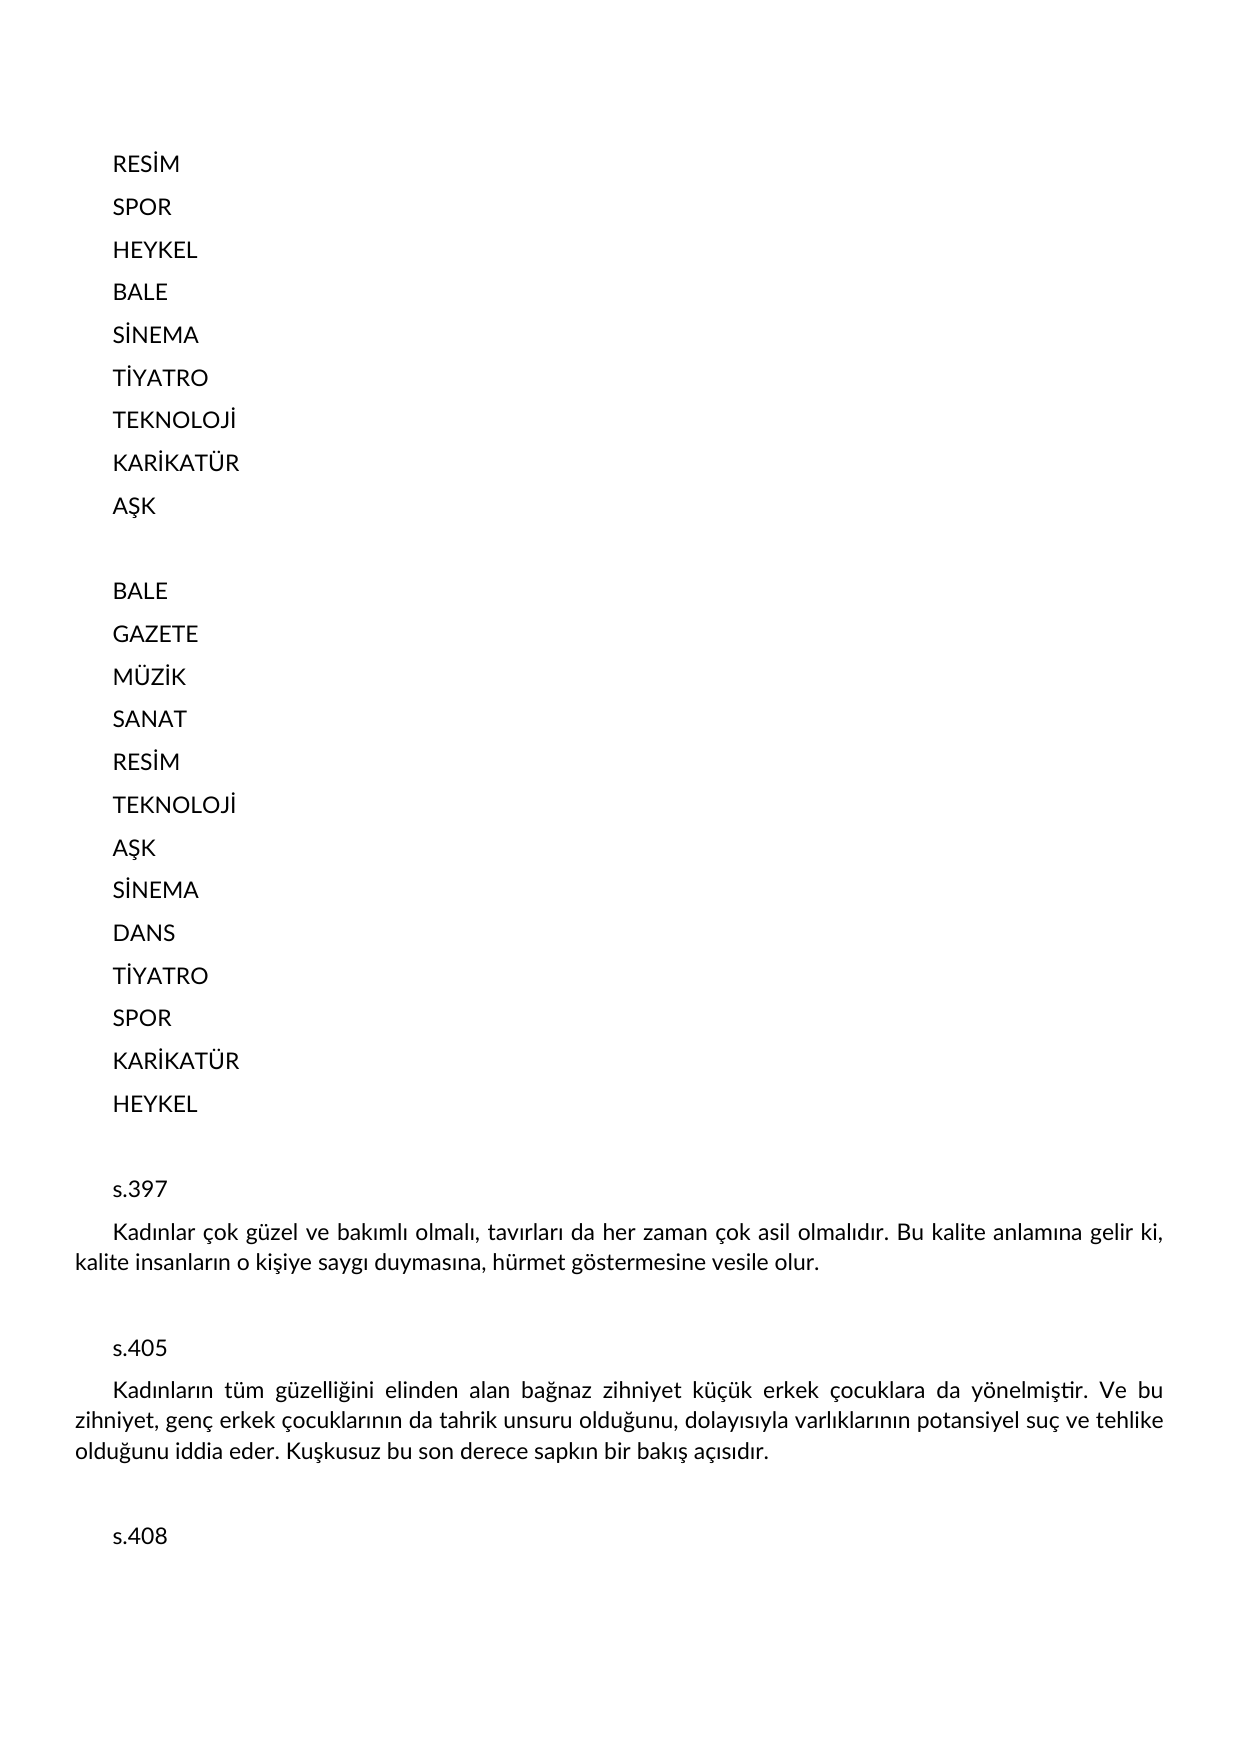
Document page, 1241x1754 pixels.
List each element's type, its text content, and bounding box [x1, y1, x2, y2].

text s.405 [75, 1333, 1165, 1361]
text s.397 [75, 1175, 1165, 1202]
text AŞK [75, 492, 1165, 519]
text TİYATRO [75, 363, 1165, 391]
text SPOR [75, 1004, 1165, 1032]
text AŞK [75, 833, 1165, 861]
text DANS [75, 919, 1165, 946]
text RESİM [75, 150, 1165, 177]
text KARİKATÜR [75, 449, 1165, 476]
text SİNEMA [75, 321, 1165, 348]
text KARİKATÜR [75, 1047, 1165, 1074]
text SPOR [75, 193, 1165, 220]
text SANAT [75, 705, 1165, 733]
text TEKNOLOJİ [75, 406, 1165, 434]
text TİYATRO [75, 961, 1165, 989]
text RESİM [75, 748, 1165, 775]
text BALE [75, 577, 1165, 604]
text Kadınların tüm güzelliğini elinden alan bağnaz zihniyet küçük erkek çocuklara da yönelmiştir. Ve bu zihniyet, genç erkek çocuklarının da tahrik unsuru olduğunu, dolayısıyla varlıklarının potansiyel suç ve tehlike olduğunu iddia eder. Kuşkusuz bu son derece sapkın bir bakış açısıdır. [75, 1376, 1165, 1464]
text HEYKEL [75, 235, 1165, 263]
text BALE [75, 278, 1165, 306]
text s.408 [75, 1522, 1165, 1549]
text TEKNOLOJİ [75, 791, 1165, 818]
text SİNEMA [75, 876, 1165, 903]
text GAZETE [75, 620, 1165, 647]
text Kadınlar çok güzel ve bakımlı olmalı, tavırları da her zaman çok asil olmalıdır. Bu kalite anlamına gelir ki, kalite insanların o kişiye saygı duymasına, hürmet göstermesine vesile olur. [75, 1218, 1165, 1275]
text HEYKEL [75, 1089, 1165, 1117]
text MÜZİK [75, 662, 1165, 690]
